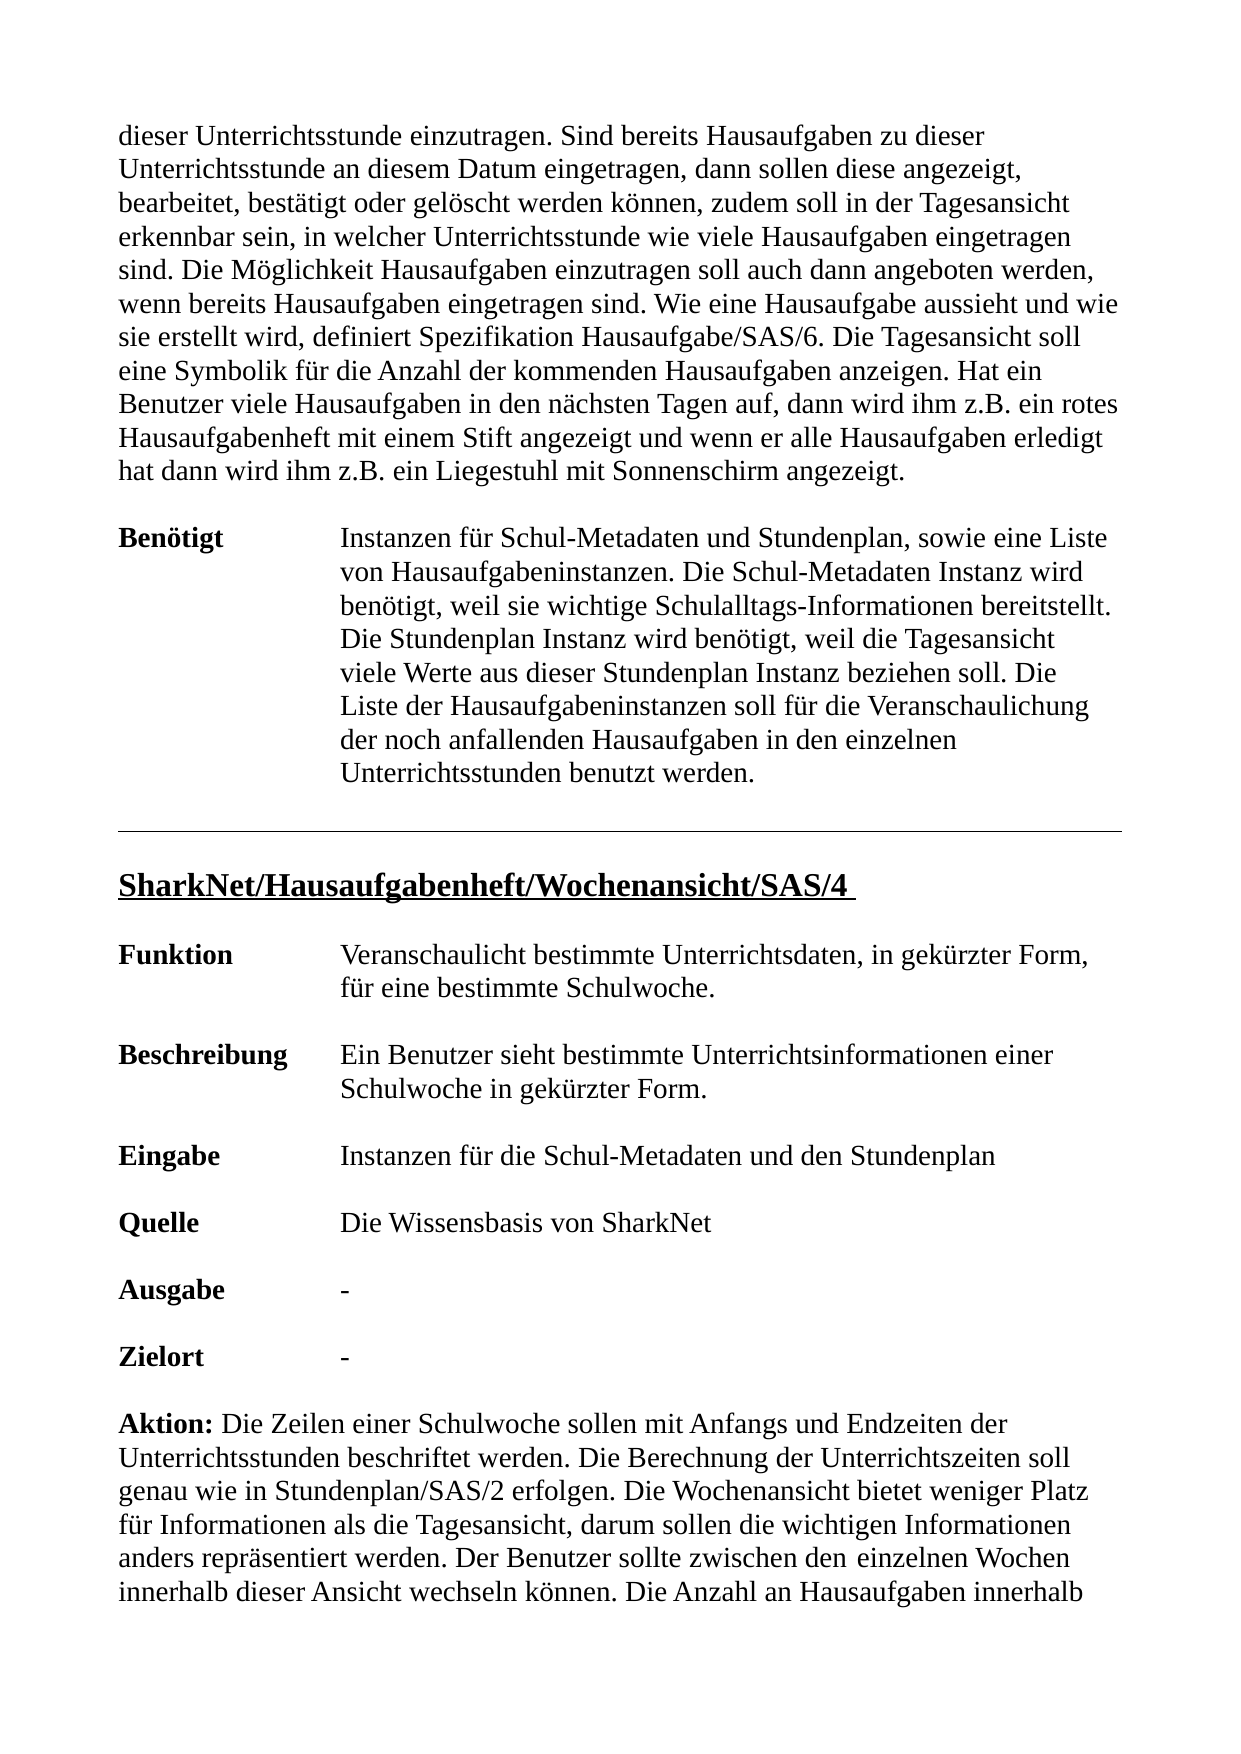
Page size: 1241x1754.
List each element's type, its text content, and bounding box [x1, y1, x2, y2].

text Zielort - [118, 1339, 1122, 1373]
text Beschreibung Ein Benutzer sieht bestimmte Unterrichtsinformationen einer Schulwoche in gekürzter Form. [118, 1037, 1122, 1104]
text viele Werte aus dieser Stundenplan Instanz beziehen soll. Die Liste der Hausaufgabeninstanzen soll für die Veranschaulichung der noch anfallenden Hausaufgaben in den einzelnen Unterrichtsstunden benutzt werden. [118, 655, 1122, 789]
text Aktion: Die Zeilen einer Schulwoche sollen mit Anfangs und Endzeiten der Unterrichtsstunden beschriftet werden. Die Berechnung der Unterrichtszeiten soll genau wie in Stundenplan/SAS/2 erfolgen. Die Wochenansicht bietet weniger Platz für Informationen als die Tagesansicht, darum sollen die wichtigen Informationen anders repräsentiert werden. Der Benutzer sollte zwischen den einzelnen Wochen innerhalb dieser Ansicht wechseln können. Die Anzahl an Hausaufgaben innerhalb [118, 1406, 1122, 1608]
text dieser Unterrichtsstunde einzutragen. Sind bereits Hausaufgaben zu dieser Unterrichtsstunde an diesem Datum eingetragen, dann sollen diese angezeigt, bearbeitet, bestätigt oder gelöscht werden können, zudem soll in der Tagesansicht erkennbar sein, in welcher Unterrichtsstunde wie viele Hausaufgaben eingetragen sind. Die Möglichkeit Hausaufgaben einzutragen soll auch dann angeboten werden, wenn bereits Hausaufgaben eingetragen sind. Wie eine Hausaufgabe aussieht und wie sie erstellt wird, definiert Spezifikation Hausaufgabe/SAS/6. Die Tagesansicht soll eine Symbolik für die Anzahl der kommenden Hausaufgaben anzeigen. Hat ein Benutzer viele Hausaufgaben in den nächsten Tagen auf, dann wird ihm z.B. ein rotes Hausaufgabenheft mit einem Stift angezeigt und wenn er alle Hausaufgaben erledigt hat dann wird ihm z.B. ein Liegestuhl mit Sonnenschirm angezeigt. [118, 118, 1122, 487]
text SharkNet/Hausaufgabenheft/Wochenansicht/SAS/4 [118, 865, 1122, 903]
text Funktion Veranschaulicht bestimmte Unterrichtsdaten, in gekürzter Form, für eine bestimmte Schulwoche. [118, 937, 1122, 1004]
text Eingabe Instanzen für die Schul-Metadaten und den Stundenplan [118, 1138, 1122, 1172]
text Ausgabe - [118, 1272, 1122, 1306]
text Benötigt Instanzen für Schul-Metadaten und Stundenplan, sowie eine Liste von Hausaufgabeninstanzen. Die Schul-Metadaten Instanz wird benötigt, weil sie wichtige Schulalltags-Informationen bereitstellt. Die Stundenplan Instanz wird benötigt, weil die Tagesansicht [118, 521, 1122, 655]
text Quelle Die Wissensbasis von SharkNet [118, 1205, 1122, 1239]
